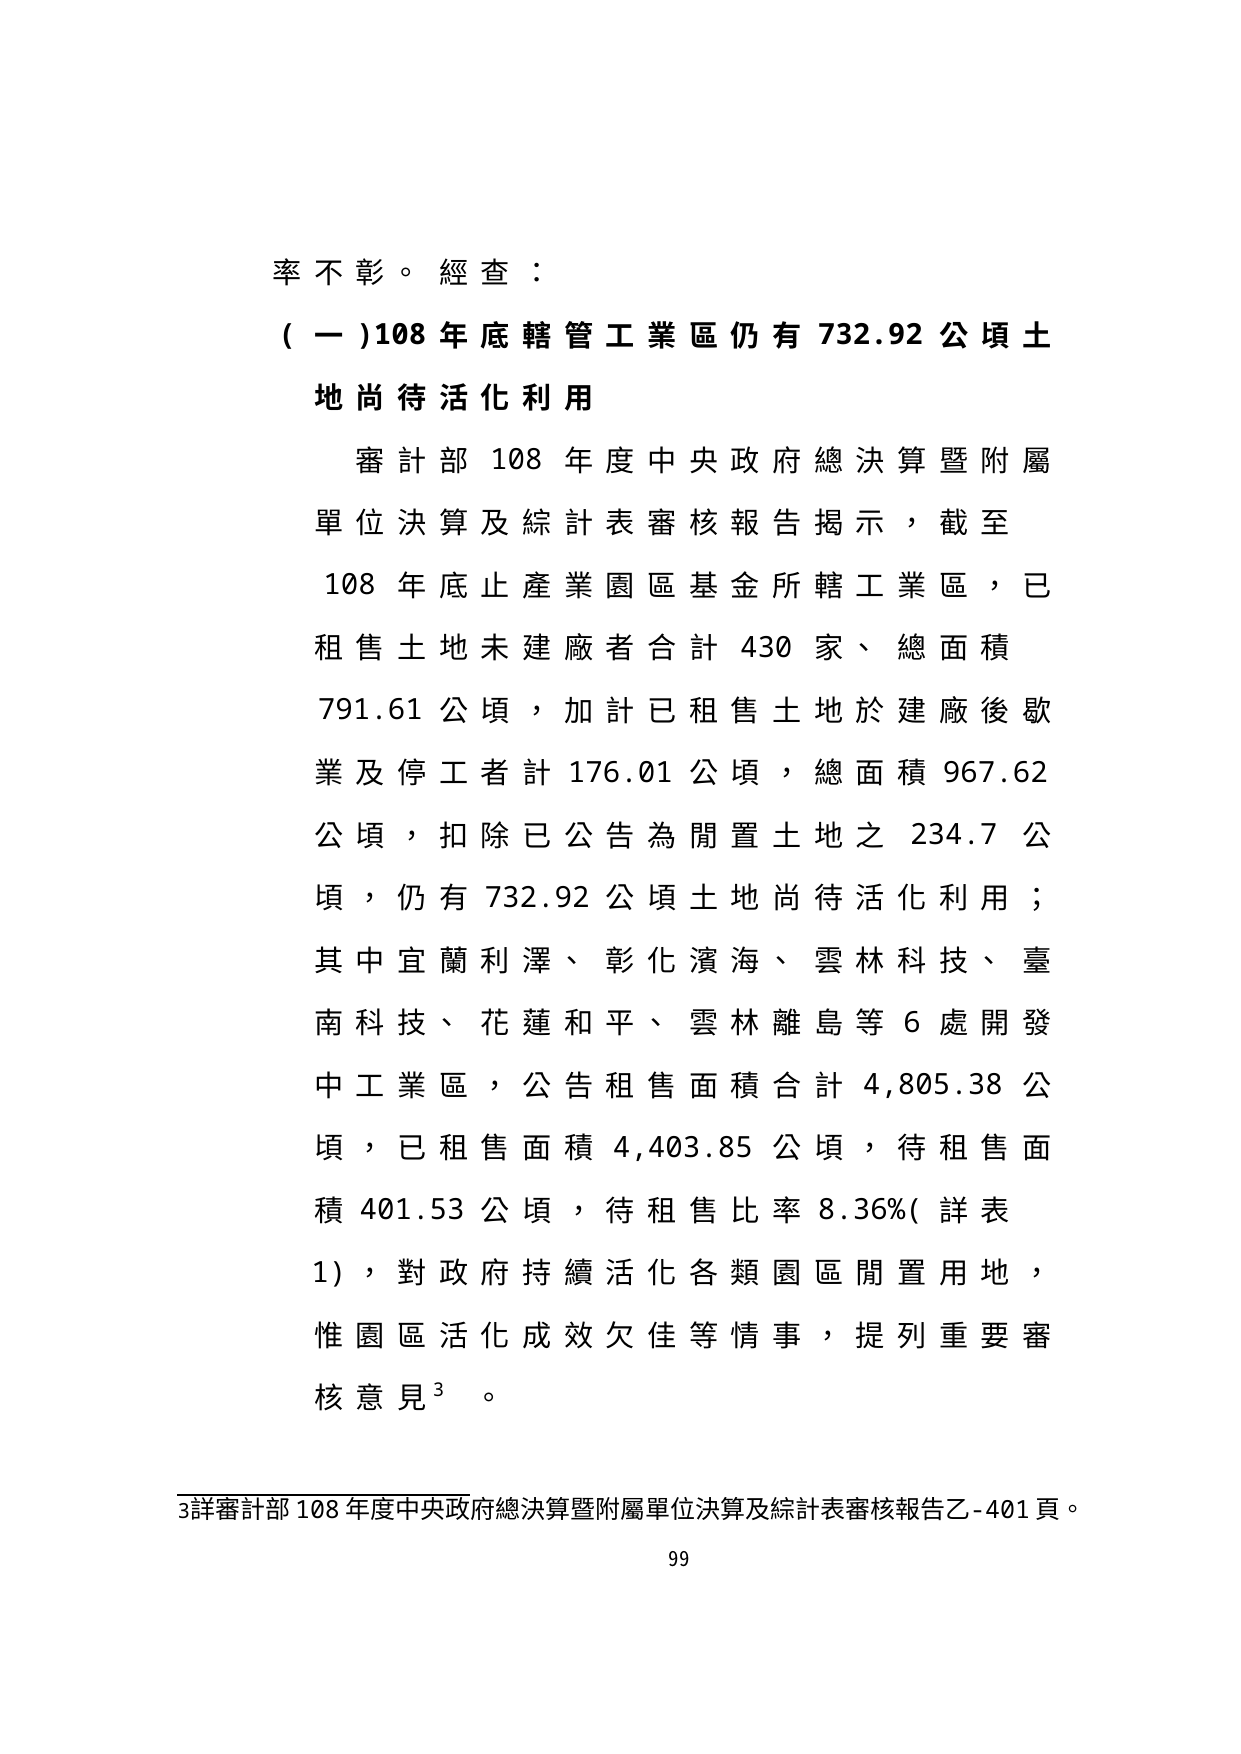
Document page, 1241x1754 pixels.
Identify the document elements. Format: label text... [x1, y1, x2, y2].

text 詳審計部108年度中央政府總決算暨附屬單位決算及綜計表審核報告乙-401頁。 [177, 1496, 1063, 1525]
text 審計部108年度中央政府總決算暨附屬單位決算及綜計表審核報告揭示，截至108年底止產業園區基金所轄工業區，已租售土地未建廠者合計430家、總面積791.61公頃，加計已租售土地於建廠後歇業及停工者計176.01公頃，總面積967.62公頃，扣除已公告為閒置土地之234.7公頃，仍有732.92公頃土地尚待活化利用；其中宜蘭利澤、彰化濱海、雲林科技、臺南科技、花蓮和平、雲林離島等6處開發中工業區，公告租售面積合計4,805.38公頃，已租售面積4,403.85公頃，待租售面積401.53公頃，待租售比率8.36%(詳表1)，對政府持續活化各類園區閒置用地，惟園區活化成效欠佳等情事，提列重要審核意見。 [271, 417, 1058, 1417]
text (一)108年底轄管工業區仍有732.92公頃土地尚待活化利用 [242, 292, 1058, 417]
text 率不彰。經查： [242, 229, 1058, 292]
